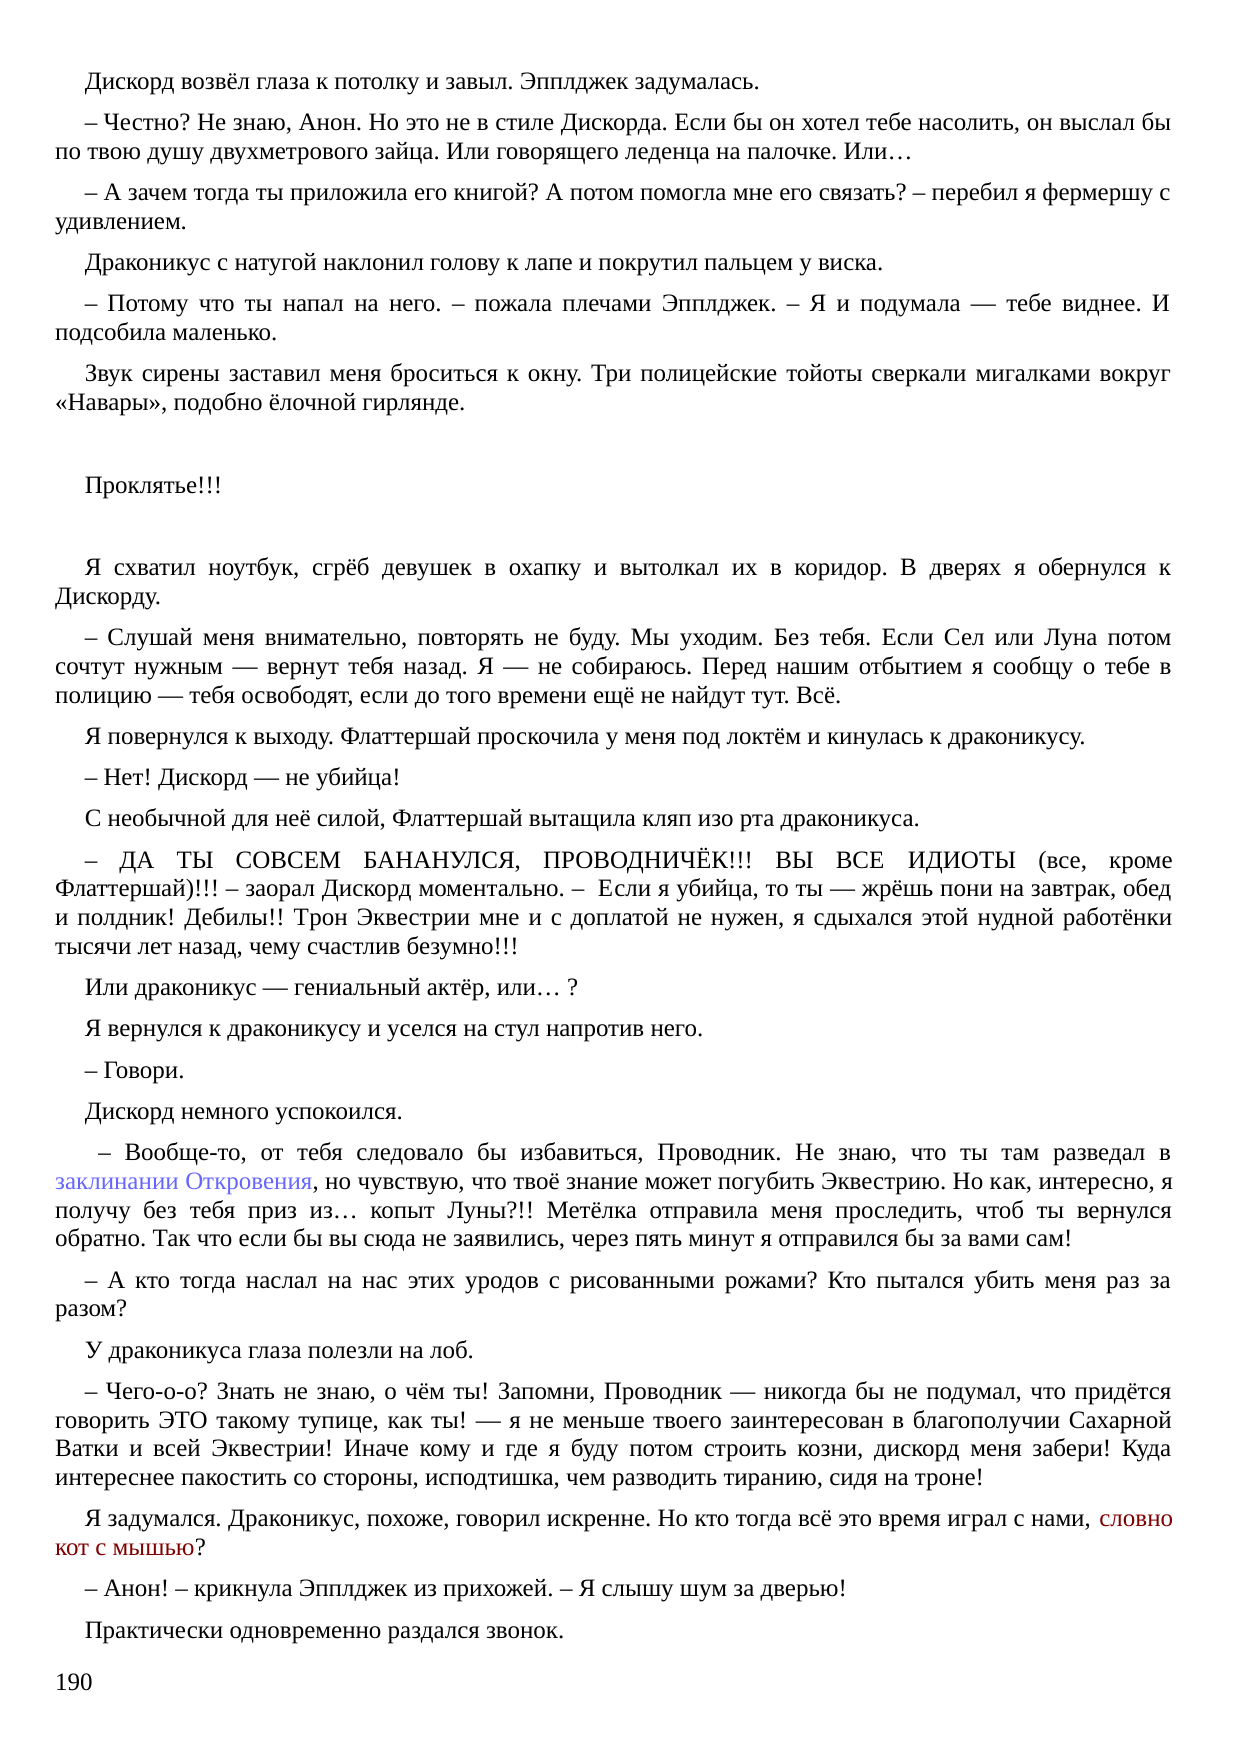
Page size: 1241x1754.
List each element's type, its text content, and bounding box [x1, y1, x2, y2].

text – А кто тогда наслал на нас этих уродов с рисованными рожами? Кто пытался убить меня раз за разом? [55, 1265, 1173, 1322]
text Дискорд немного успокоился. [55, 1096, 1173, 1125]
text – Чего-о-о? Знать не знаю, о чём ты! Запомни, Проводник — никогда бы не подумал, что придётся говорить ЭТО такому тупице, как ты! — я не меньше твоего заинтересован в благополучии Сахарной Ватки и всей Эквестрии! Иначе кому и где я буду потом строить козни, дискорд меня забери! Куда интереснее пакостить со стороны, исподтишка, чем разводить тиранию, сидя на троне! [55, 1376, 1173, 1491]
text – Вообще-то, от тебя следовало бы избавиться, Проводник. Не знаю, что ты там разведал в заклинании Откровения, но чувствую, что твоё знание может погубить Эквестрию. Но как, интересно, я получу без тебя приз из… копыт Луны?!! Метёлка отправила меня проследить, чтоб ты вернулся обратно. Так что если бы вы сюда не заявились, через пять минут я отправился бы за вами сам! [55, 1137, 1173, 1252]
text Я схватил ноутбук, сгрёб девушек в охапку и вытолкал их в коридор. В дверях я обернулся к Дискорду. [55, 552, 1173, 610]
text Я повернулся к выходу. Флаттершай проскочила у меня под локтём и кинулась к драконикусу. [55, 721, 1173, 750]
text Дискорд возвёл глаза к потолку и завыл. Эпплджек задумалась. [55, 66, 1173, 95]
text – Нет! Дискорд — не убийца! [55, 762, 1173, 791]
text – Говори. [55, 1055, 1173, 1083]
text Проклятье!!! [55, 470, 1173, 498]
text – Честно? Не знаю, Анон. Но это не в стиле Дискорда. Если бы он хотел тебе насолить, он выслал бы по твою душу двухметрового зайца. Или говорящего леденца на палочке. Или… [55, 107, 1173, 165]
text – Анон! – крикнула Эпплджек из прихожей. – Я слышу шум за дверью! [55, 1573, 1173, 1602]
text Практически одновременно раздался звонок. [55, 1615, 1173, 1643]
text Или драконикус — гениальный актёр, или… ? [55, 972, 1173, 1001]
text – Слушай меня внимательно, повторять не буду. Мы уходим. Без тебя. Если Сел или Луна потом сочтут нужным — вернут тебя назад. Я — не собираюсь. Перед нашим отбытием я сообщу о тебе в полицию — тебя освободят, если до того времени ещё не найдут тут. Всё. [55, 622, 1173, 708]
text Я задумался. Драконикус, похоже, говорил искренне. Но кто тогда всё это время играл с нами, словно кот с мышью? [55, 1503, 1173, 1561]
text У драконикуса глаза полезли на лоб. [55, 1335, 1173, 1363]
text Звук сирены заставил меня броситься к окну. Три полицейские тойоты сверкали мигалками вокруг «Навары», подобно ёлочной гирлянде. [55, 358, 1173, 416]
text С необычной для неё силой, Флаттершай вытащила кляп изо рта драконикуса. [55, 803, 1173, 832]
text – Потому что ты напал на него. – пожала плечами Эпплджек. – Я и подумала — тебе виднее. И подсобила маленько. [55, 288, 1173, 346]
text Драконикус с натугой наклонил голову к лапе и покрутил пальцем у виска. [55, 247, 1173, 276]
text – ДА ТЫ СОВСЕМ БАНАНУЛСЯ, ПРОВОДНИЧЁК!!! ВЫ ВСЕ ИДИОТЫ (все, кроме Флаттершай)!!! – заорал Дискорд моментально. – Если я убийца, то ты — жрёшь пони на завтрак, обед и полдник! Дебилы!! Трон Эквестрии мне и с доплатой не нужен, я сдыхался этой нудной работёнки тысячи лет назад, чему счастлив безумно!!! [55, 845, 1173, 960]
text – А зачем тогда ты приложила его книгой? А потом помогла мне его связать? – перебил я фермершу с удивлением. [55, 177, 1173, 235]
text Я вернулся к драконикусу и уселся на стул напротив него. [55, 1013, 1173, 1042]
